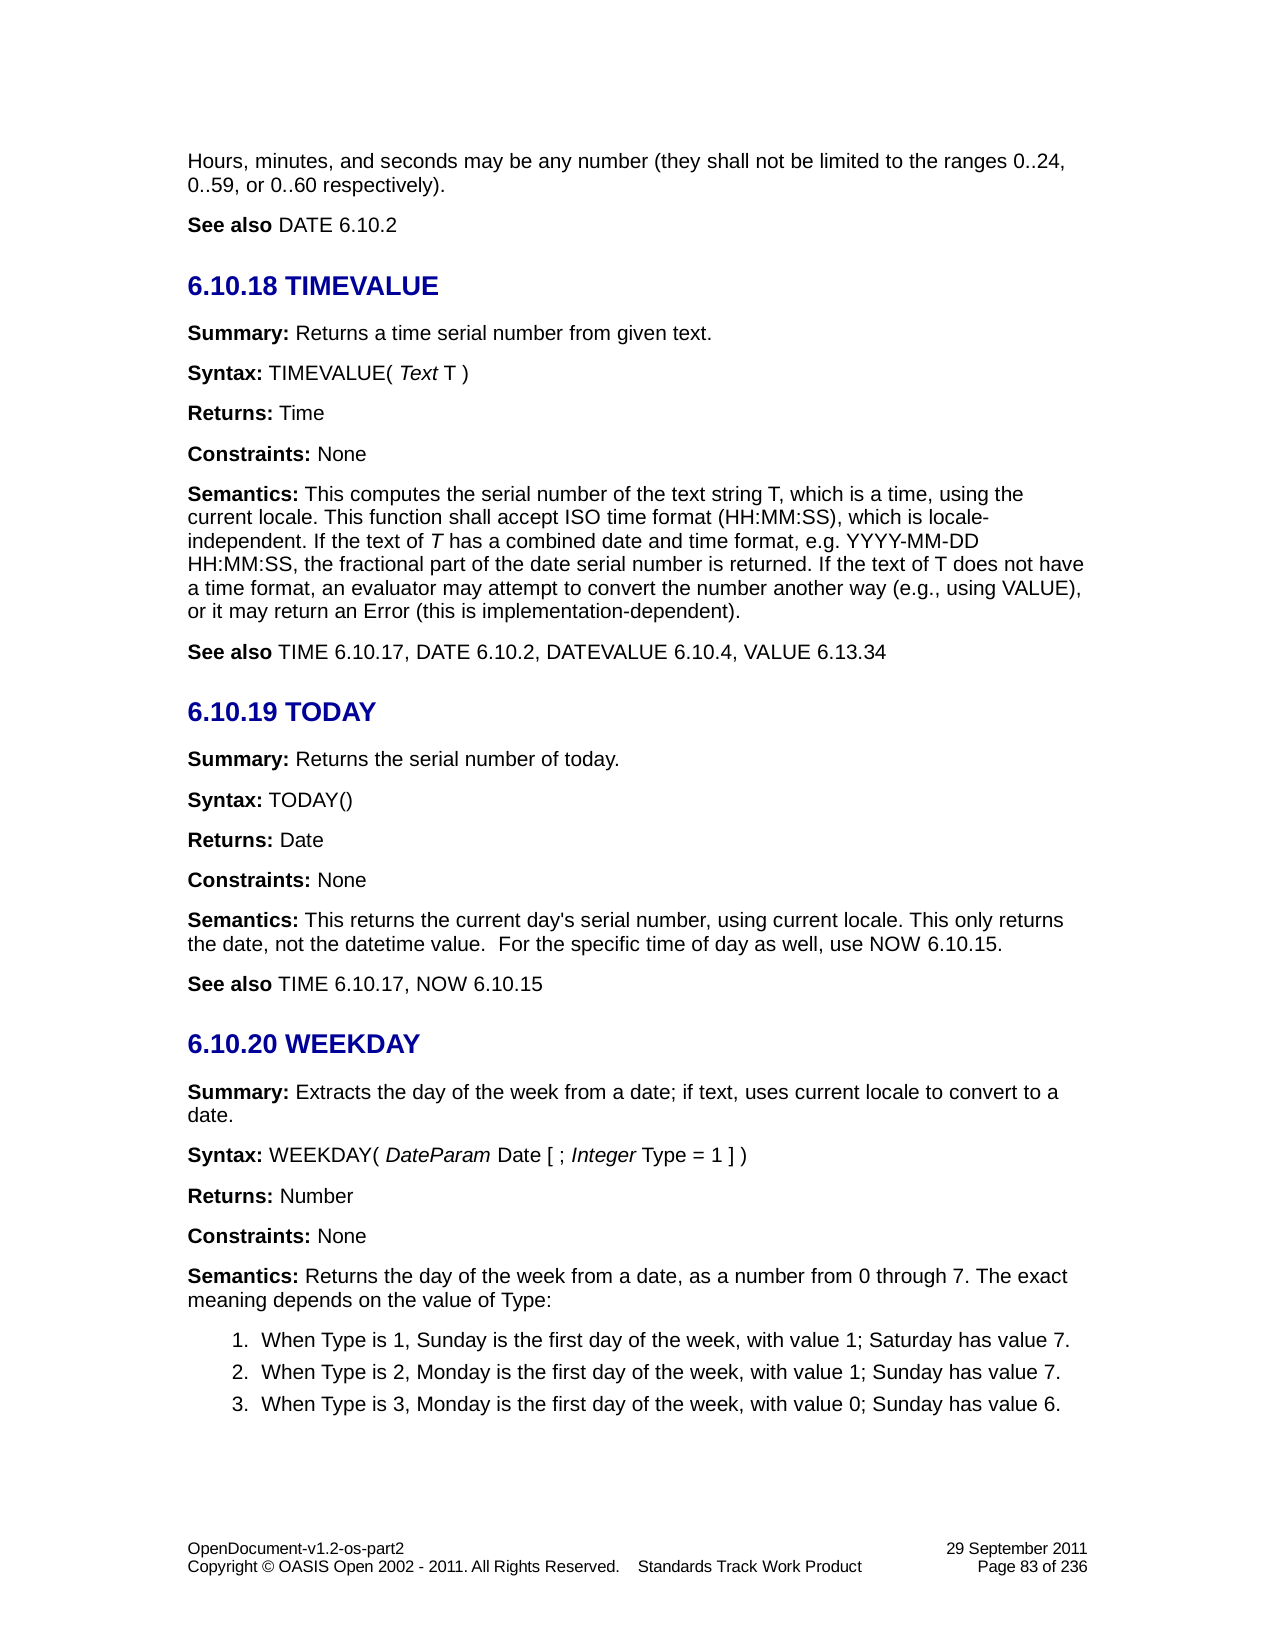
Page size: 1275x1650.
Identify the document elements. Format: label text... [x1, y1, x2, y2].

text Syntax: TIMEVALUE( Text T ) [187, 362, 1088, 385]
text Constraints: None [187, 442, 1088, 466]
text Syntax: TODAY() [187, 788, 1088, 812]
text Returns: Time [187, 402, 1088, 425]
text Constraints: None [187, 868, 1088, 892]
list When Type is 1, Sunday is the first day of the week, with value 1; Saturday has value 7. [232, 1328, 1088, 1352]
text Summary: Extracts the day of the week from a date; if text, uses current locale to convert to a date. [187, 1080, 1088, 1127]
text Hours, minutes, and seconds may be any number (they shall not be limited to the ranges 0..24, 0..59, or 0..60 respectively). [187, 150, 1088, 197]
list When Type is 2, Monday is the first day of the week, with value 1; Sunday has value 7. [232, 1360, 1088, 1384]
text See also TIME 6.10.17, DATE 6.10.2, DATEVALUE 6.10.4, VALUE 6.13.34 [187, 640, 1088, 664]
text Returns: Number [187, 1184, 1088, 1208]
subtitle TIMEVALUE [187, 271, 1088, 301]
text Returns: Date [187, 828, 1088, 852]
subtitle TODAY [187, 697, 1088, 727]
text Constraints: None [187, 1224, 1088, 1248]
text See also TIME 6.10.17, NOW 6.10.15 [187, 972, 1088, 996]
text Semantics: Returns the day of the week from a date, as a number from 0 through 7. The exact meaning depends on the value of Type: [187, 1264, 1088, 1312]
text Summary: Returns a time serial number from given text. [187, 321, 1088, 345]
text Semantics: This computes the serial number of the text string T, which is a time, using the current locale. This function shall accept ISO time format (HH:MM:SS), which is locale-independent. If the text of T has a combined date and time format, e.g. YYYY-MM-DD HH:MM:SS, the fractional part of the date serial number is returned. If the text of T does not have a time format, an evaluator may attempt to convert the number another way (e.g., using VALUE), or it may return an Error (this is implementation-dependent). [187, 482, 1088, 623]
text Syntax: WEEKDAY( DateParam Date [ ; Integer Type = 1 ] ) [187, 1144, 1088, 1167]
subtitle WEEKDAY [187, 1029, 1088, 1059]
text Semantics: This returns the current day's serial number, using current locale. This only returns the date, not the datetime value. For the specific time of day as well, use NOW 6.10.15. [187, 909, 1088, 956]
text See also DATE 6.10.2 [187, 214, 1088, 237]
list When Type is 3, Monday is the first day of the week, with value 0; Sunday has value 6. [232, 1392, 1088, 1416]
text Summary: Returns the serial number of today. [187, 748, 1088, 771]
